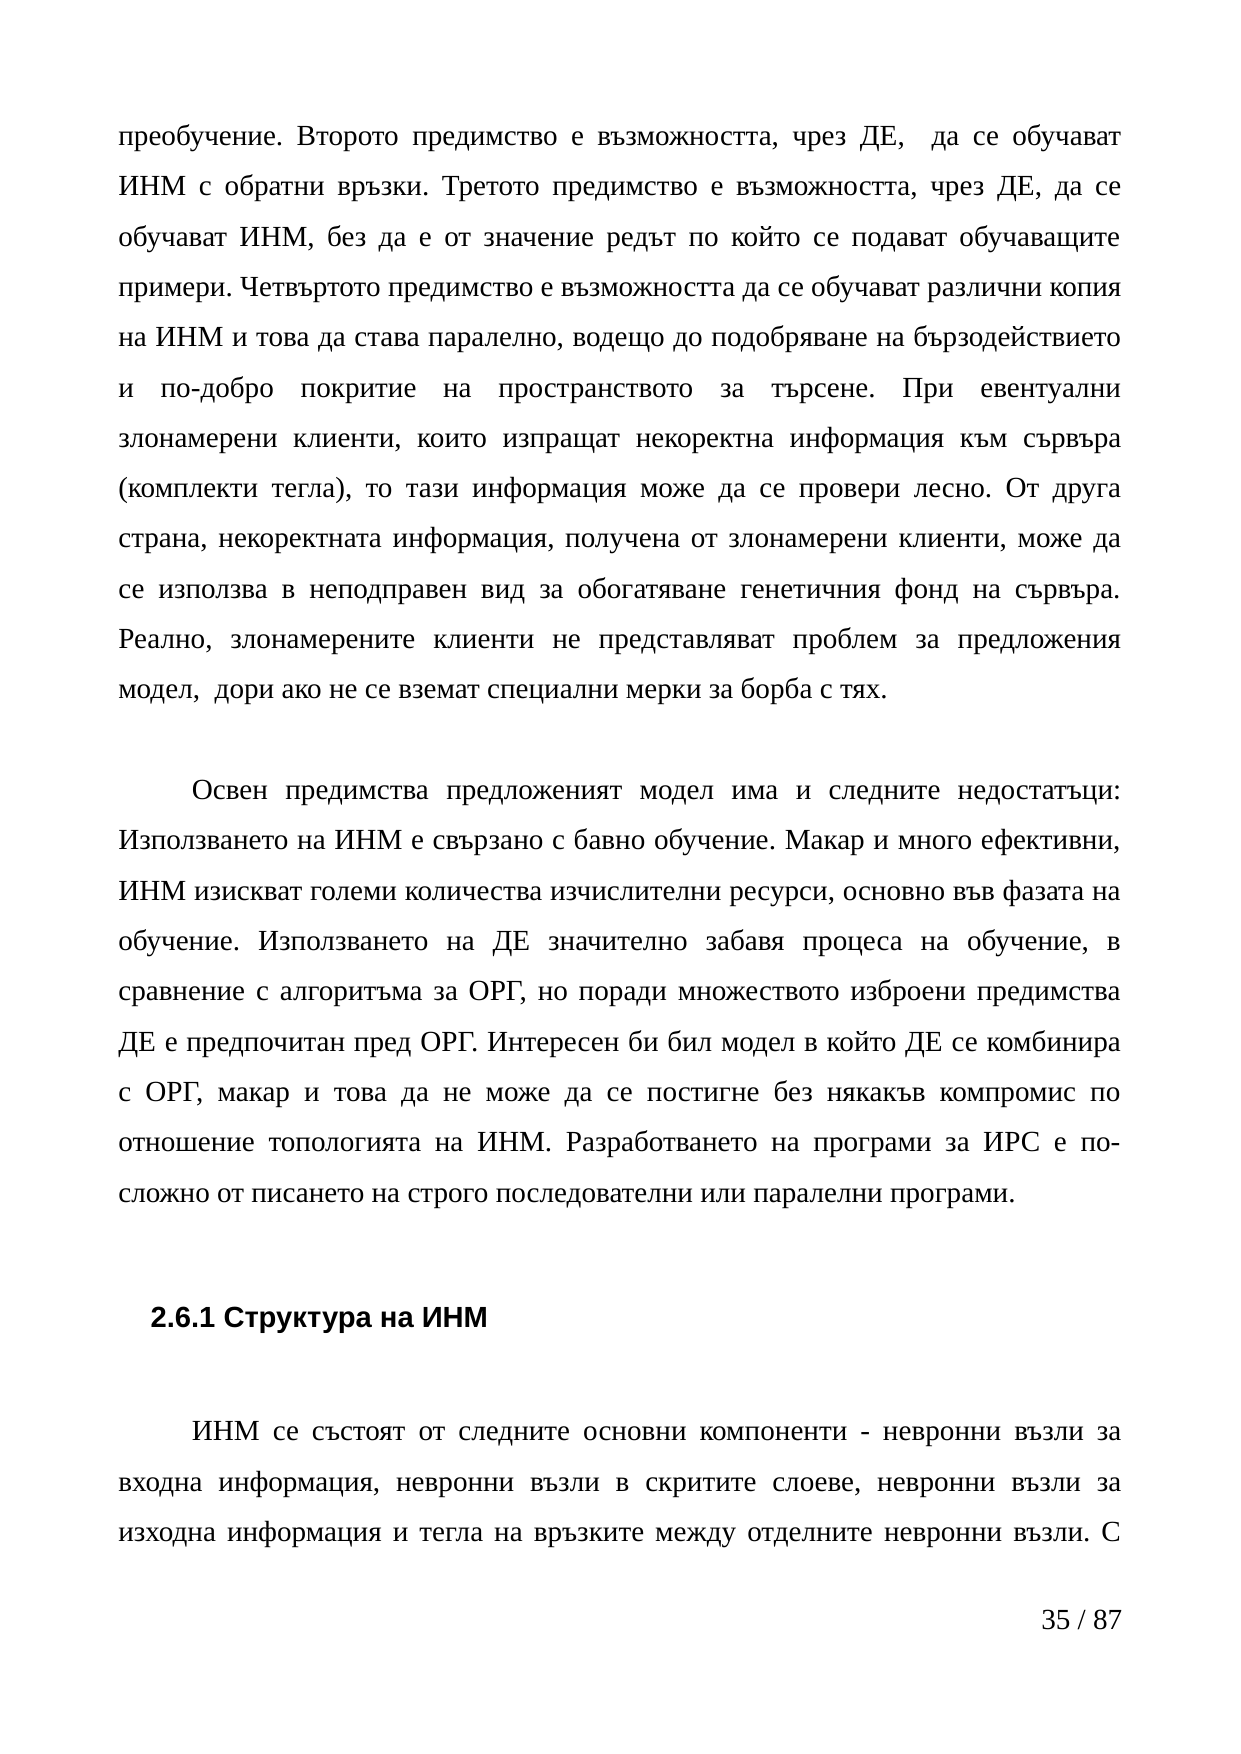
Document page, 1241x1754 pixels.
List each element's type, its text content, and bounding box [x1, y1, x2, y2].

text Освен предимства предложеният модел има и следните недостатъци: Използването на ИНМ е свързано с бавно обучение. Макар и много ефективни, ИНМ изискват големи количества изчислителни ресурси, основно във фазата на обучение. Използването на ДЕ значително забавя процеса на обучение, в сравнение с алгоритъма за ОРГ, но поради множеството изброени предимства ДЕ е предпочитан пред ОРГ. Интересен би бил модел в който ДЕ се комбинира с ОРГ, макар и това да не може да се постигне без някакъв компромис по отношение топологията на ИНМ. Разработването на програми за ИРС е по-сложно от писането на строго последователни или паралелни програми. [118, 772, 1122, 1208]
subtitle 2.6.1 Структура на ИНМ [118, 1300, 1122, 1334]
text преобучение. Второто предимство е възможността, чрез ДЕ, да се обучават ИНМ с обратни връзки. Третото предимство е възможността, чрез ДЕ, да се обучават ИНМ, без да е от значение редът по който се подават обучаващите примери. Четвъртото предимство е възможността да се обучават различни копия на ИНМ и това да става паралелно, водещо до подобряване на бързодействието и по-добро покритие на пространството за търсене. При евентуални злонамерени клиенти, които изпращат некоректна информация към сървъра (комплекти тегла), то тази информация може да се провери лесно. От друга страна, некоректната информация, получена от злонамерени клиенти, може да се използва в неподправен вид за обогатяване генетичния фонд на сървъра. Реално, злонамерените клиенти не представляват проблем за предложения модел, дори ако не се вземат специални мерки за борба с тях. [118, 118, 1122, 705]
text ИНМ се състоят от следните основни компоненти - невронни възли за входна информация, невронни възли в скритите слоеве, невронни възли за изходна информация и тегла на връзките между отделните невронни възли. С [118, 1413, 1122, 1548]
